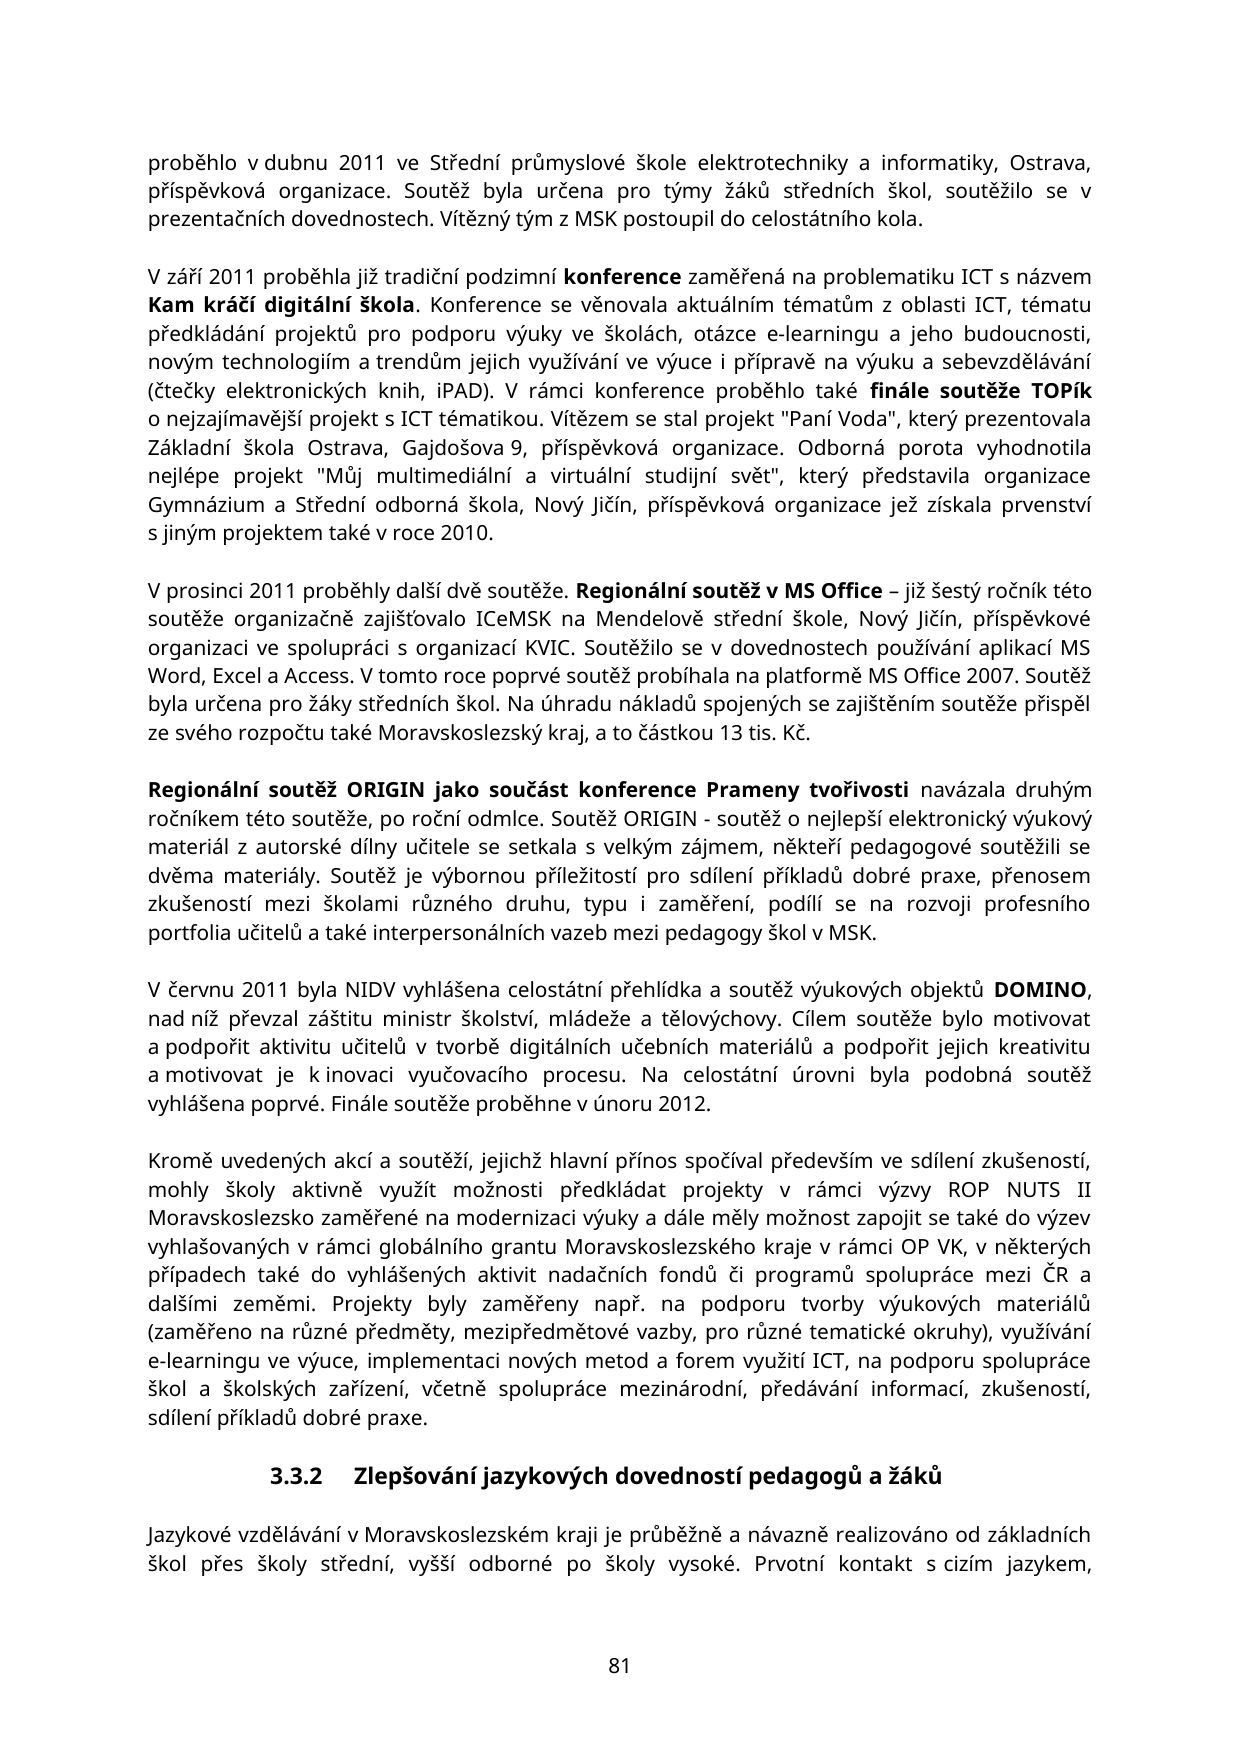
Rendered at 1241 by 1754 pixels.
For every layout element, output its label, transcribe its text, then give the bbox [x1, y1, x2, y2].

text Jazykové vzdělávání v Moravskoslezském kraji je průběžně a návazně realizováno od základních škol přes školy střední, vyšší odborné po školy vysoké. Prvotní kontakt s cizím jazykem, [148, 1521, 1092, 1577]
text V září 2011 proběhla již tradiční podzimní konference zaměřená na problematiku ICT s názvem Kam kráčí digitální škola. Konference se věnovala aktuálním tématům z oblasti ICT, tématu předkládání projektů pro podporu výuky ve školách, otázce e-learningu a jeho budoucnosti, novým technologiím a trendům jejich využívání ve výuce i přípravě na výuku a sebevzdělávání (čtečky elektronických knih, iPAD). V rámci konference proběhlo také finále soutěže TOPík o nejzajímavější projekt s ICT tématikou. Vítězem se stal projekt "Paní Voda", který prezentovala Základní škola Ostrava, Gajdošova 9, příspěvková organizace. Odborná porota vyhodnotila nejlépe projekt "Můj multimediální a virtuální studijní svět", který představila organizace Gymnázium a Střední odborná škola, Nový Jičín, příspěvková organizace jež získala prvenství s jiným projektem také v roce 2010. [148, 262, 1092, 547]
text Regionální soutěž ORIGIN jako součást konference Prameny tvořivosti navázala druhým ročníkem této soutěže, po roční odmlce. Soutěž ORIGIN - soutěž o nejlepší elektronický výukový materiál z autorské dílny učitele se setkala s velkým zájmem, někteří pedagogové soutěžili se dvěma materiály. Soutěž je výbornou příležitostí pro sdílení příkladů dobré praxe, přenosem zkušeností mezi školami různého druhu, typu i zaměření, podílí se na rozvoji profesního portfolia učitelů a také interpersonálních vazeb mezi pedagogy škol v MSK. [148, 776, 1092, 946]
text V prosinci 2011 proběhly další dvě soutěže. Regionální soutěž v MS Office – již šestý ročník této soutěže organizačně zajišťovalo ICeMSK na Mendelově střední škole, Nový Jičín, příspěvkové organizaci ve spolupráci s organizací KVIC. Soutěžilo se v dovednostech používání aplikací MS Word, Excel a Access. V tomto roce poprvé soutěž probíhala na platformě MS Office 2007. Soutěž byla určena pro žáky středních škol. Na úhradu nákladů spojených se zajištěním soutěže přispěl ze svého rozpočtu také Moravskoslezský kraj, a to částkou 13 tis. Kč. [148, 576, 1092, 746]
text Kromě uvedených akcí a soutěží, jejichž hlavní přínos spočíval především ve sdílení zkušeností, mohly školy aktivně využít možnosti předkládat projekty v rámci výzvy ROP NUTS II Moravskoslezsko zaměřené na modernizaci výuky a dále měly možnost zapojit se také do výzev vyhlašovaných v rámci globálního grantu Moravskoslezského kraje v rámci OP VK, v některých případech také do vyhlášených aktivit nadačních fondů či programů spolupráce mezi ČR a dalšími zeměmi. Projekty byly zaměřeny např. na podporu tvorby výukových materiálů (zaměřeno na různé předměty, mezipředmětové vazby, pro různé tematické okruhy), využívání e-learningu ve výuce, implementaci nových metod a forem využití ICT, na podporu spolupráce škol a školských zařízení, včetně spolupráce mezinárodní, předávání informací, zkušeností, sdílení příkladů dobré praxe. [148, 1147, 1092, 1431]
subtitle Zlepšování jazykových dovedností pedagogů a žáků [270, 1460, 1092, 1491]
text proběhlo v dubnu 2011 ve Střední průmyslové škole elektrotechniky a informatiky, Ostrava, příspěvková organizace. Soutěž byla určena pro týmy žáků středních škol, soutěžilo se v prezentačních dovednostech. Vítězný tým z MSK postoupil do celostátního kola. [148, 148, 1092, 233]
text V červnu 2011 byla NIDV vyhlášena celostátní přehlídka a soutěž výukových objektů DOMINO, nad níž převzal záštitu ministr školství, mládeže a tělovýchovy. Cílem soutěže bylo motivovat a podpořit aktivitu učitelů v tvorbě digitálních učebních materiálů a podpořit jejich kreativitu a motivovat je k inovaci vyučovacího procesu. Na celostátní úrovni byla podobná soutěž vyhlášena poprvé. Finále soutěže proběhne v únoru 2012. [148, 975, 1092, 1117]
